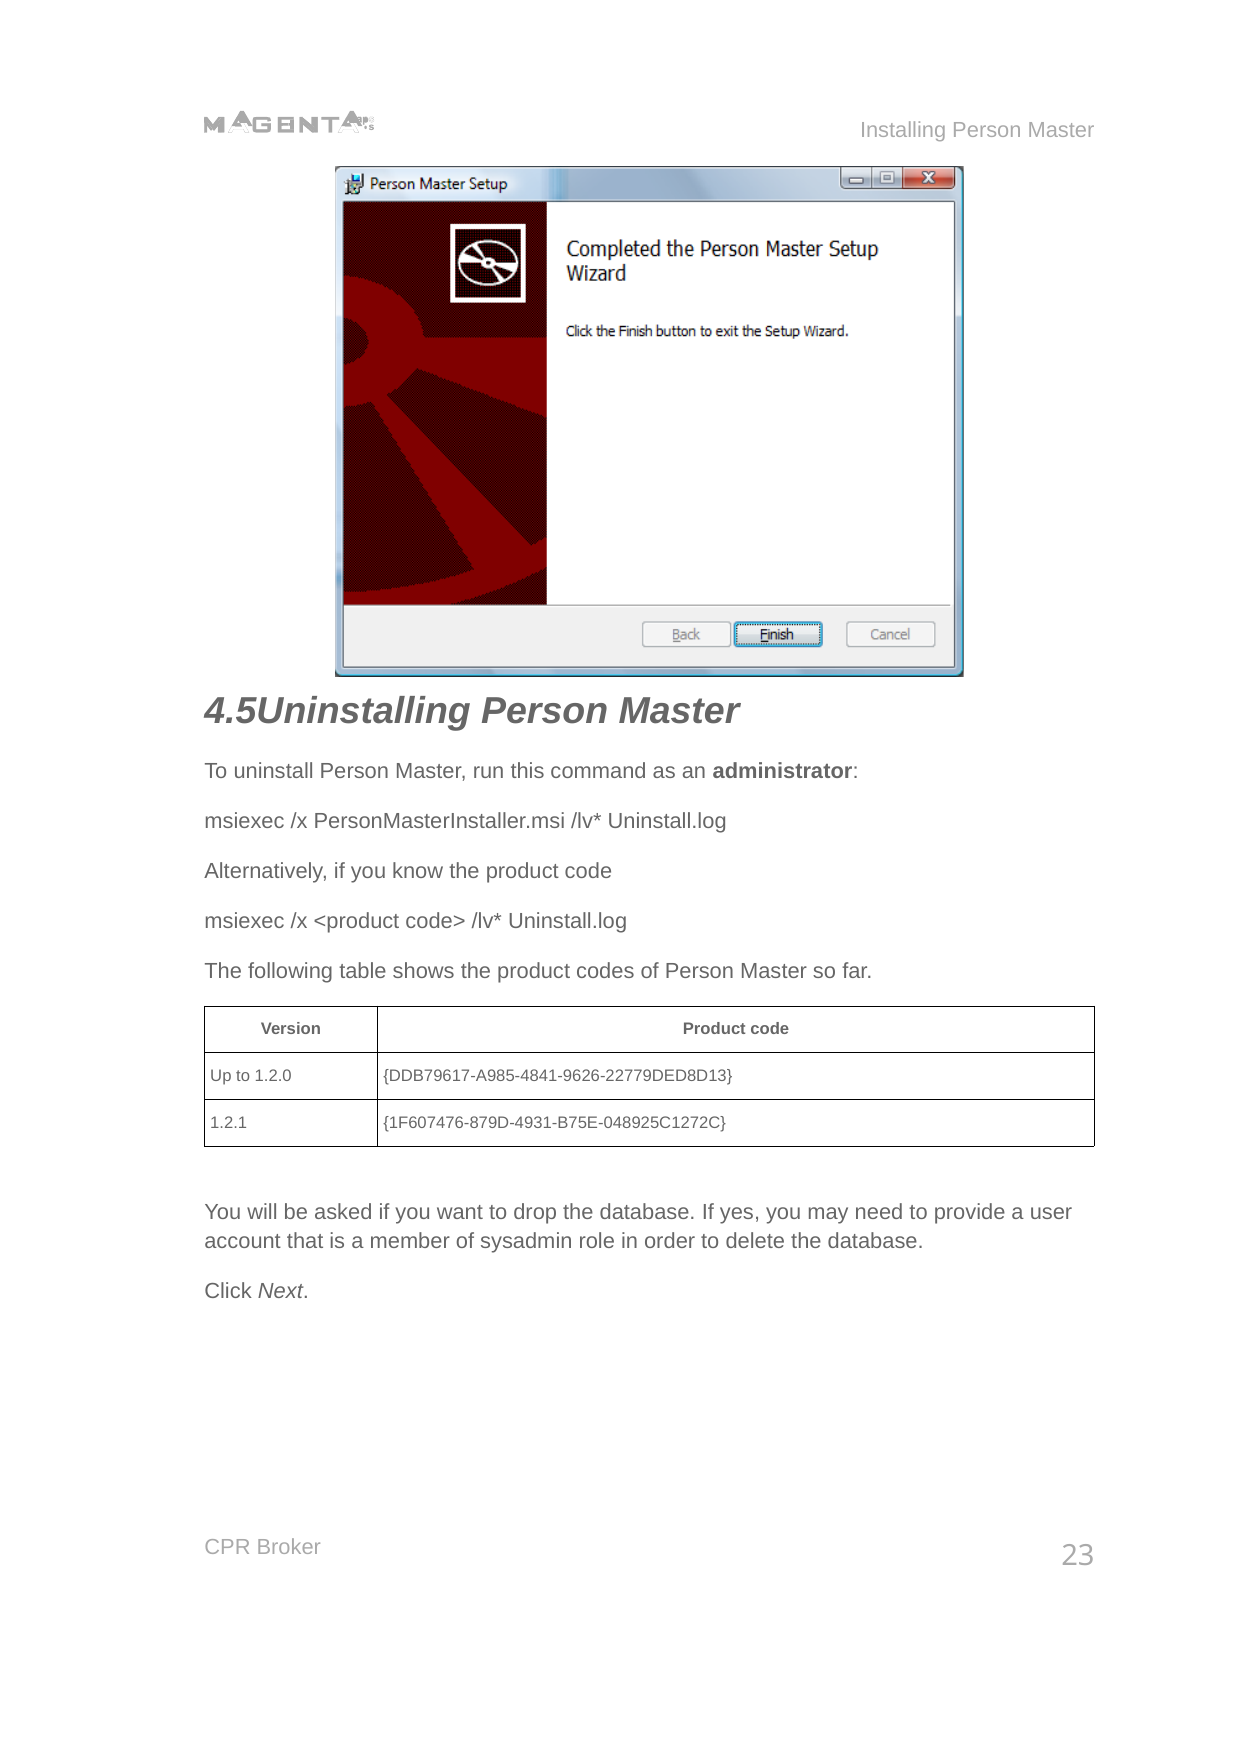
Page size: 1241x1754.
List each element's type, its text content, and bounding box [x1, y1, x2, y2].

text msiexec /x <product code> /lv* Uninstall.log [204, 906, 1094, 935]
text Alternatively, if you know the product code [204, 856, 1094, 885]
table_cell 1.2.1 [205, 1100, 377, 1146]
text The following table shows the product codes of Person Master so far. [204, 956, 1094, 985]
picture [335, 166, 964, 677]
subtitle Uninstalling Person Master [204, 677, 1094, 735]
text msiexec /x PersonMasterInstaller.msi /lv* Uninstall.log [204, 806, 1094, 835]
text Click Next. [204, 1275, 1094, 1304]
table_cell Up to 1.2.0 [205, 1053, 377, 1099]
text You will be asked if you want to drop the database. If yes, you may need to provide a user account that is a member of sysadmin role in order to delete the database. [204, 1196, 1094, 1254]
table_cell {1F607476-879D-4931-B75E-048925C1272C} [378, 1100, 1094, 1146]
table_cell {DDB79617-A985-4841-9626-22779DED8D13} [378, 1053, 1094, 1099]
text To uninstall Person Master, run this command as an administrator: [204, 756, 1094, 785]
table_header Version [205, 1007, 377, 1052]
table_header Product code [378, 1007, 1094, 1052]
